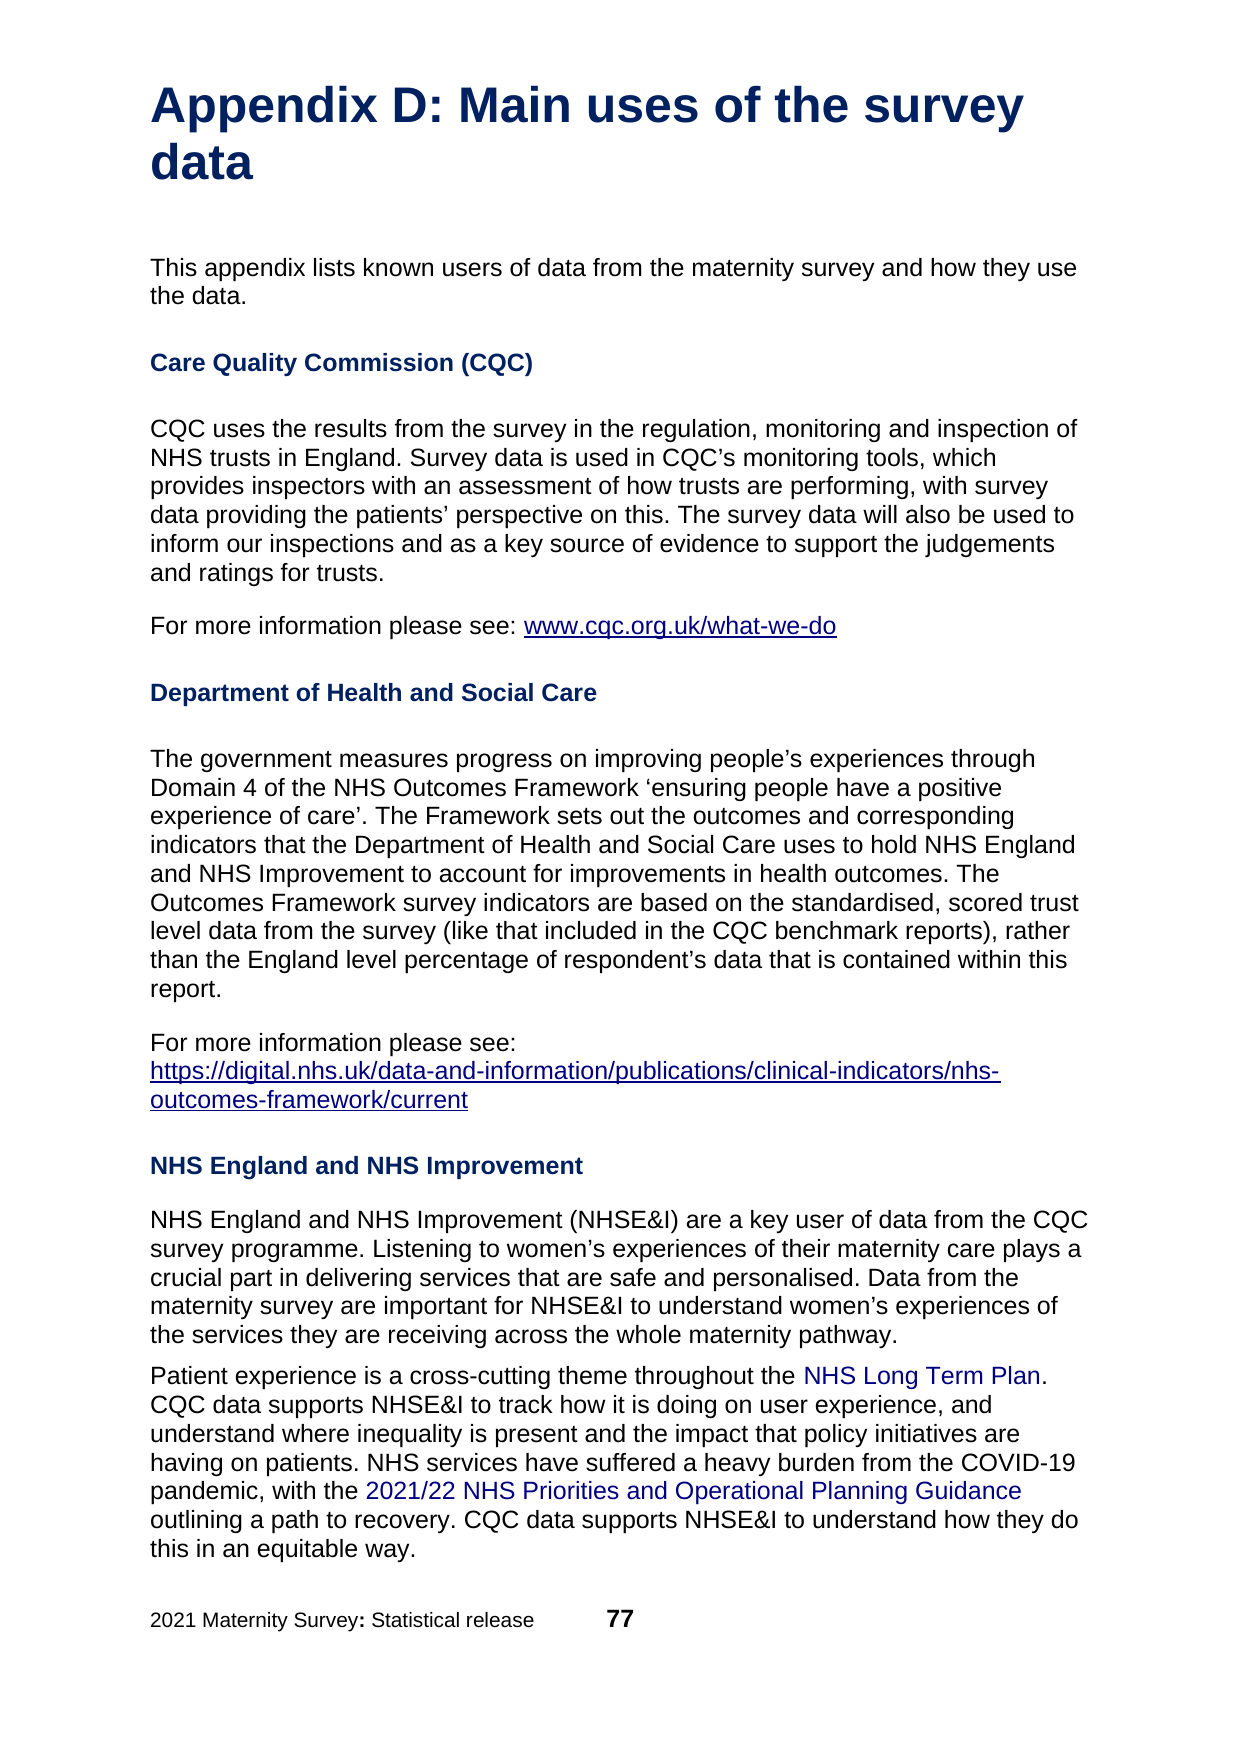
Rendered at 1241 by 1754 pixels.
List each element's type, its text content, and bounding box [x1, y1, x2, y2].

text This appendix lists known users of data from the maternity survey and how they use the data. [150, 252, 1090, 310]
text CQC uses the results from the survey in the regulation, monitoring and inspection of NHS trusts in England. Survey data is used in CQC’s monitoring tools, which provides inspectors with an assessment of how trusts are performing, with survey data providing the patients’ perspective on this. The survey data will also be used to inform our inspections and as a key source of evidence to support the judgements and ratings for trusts. [150, 414, 1090, 586]
text The government measures progress on improving people’s experiences through Domain 4 of the NHS Outcomes Framework ‘ensuring people have a positive experience of care’. The Framework sets out the outcomes and corresponding indicators that the Department of Health and Social Care uses to hold NHS England and NHS Improvement to account for improvements in health outcomes. The Outcomes Framework survey indicators are based on the standardised, scored trust level data from the survey (like that included in the CQC benchmark reports), rather than the England level percentage of respondent’s data that is contained within this report. [150, 744, 1090, 1002]
text For more information please see: https://digital.nhs.uk/data-and-information/publications/clinical-indicators/nhs-outcomes-framework/current [150, 1027, 1090, 1114]
text Appendix D: Main uses of the survey data [150, 75, 1090, 190]
text NHS England and NHS Improvement [150, 1151, 1090, 1180]
text Patient experience is a cross-cutting theme throughout the NHS Long Term Plan. CQC data supports NHSE&I to track how it is doing on user experience, and understand where inequality is present and the impact that policy initiatives are having on patients. NHS services have suffered a heavy burden from the COVID-19 pandemic, with the 2021/22 NHS Priorities and Operational Planning Guidance outlining a path to recovery. CQC data supports NHSE&I to understand how they do this in an equitable way. [150, 1361, 1090, 1562]
text Care Quality Commission (CQC) [150, 347, 1090, 376]
text NHS England and NHS Improvement (NHSE&I) are a key user of data from the CQC survey programme. Listening to women’s experiences of their maternity care plays a crucial part in delivering services that are safe and personalised. Data from the maternity survey are important for NHSE&I to understand women’s experiences of the services they are receiving across the whole maternity pathway. [150, 1205, 1090, 1349]
text For more information please see: www.cqc.org.uk/what-we-do [150, 611, 1090, 640]
text Department of Health and Social Care [150, 677, 1090, 706]
